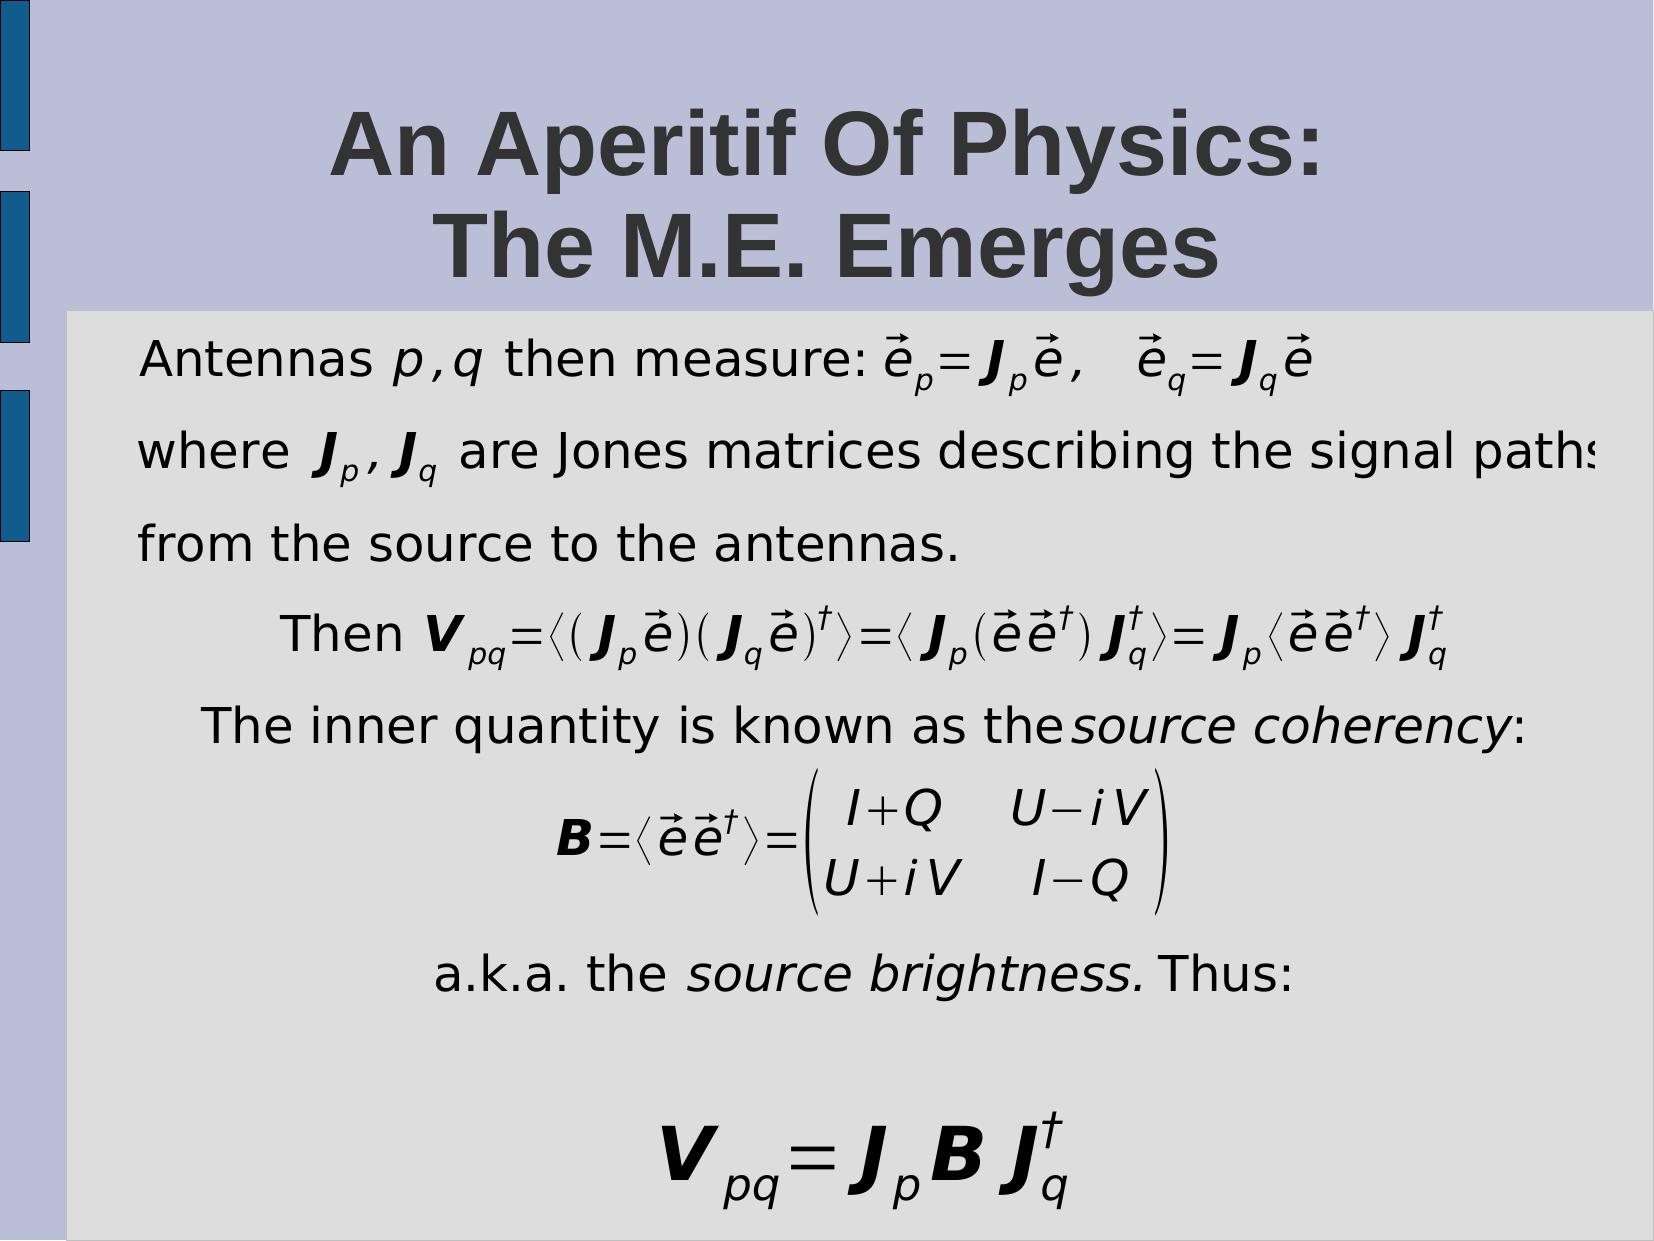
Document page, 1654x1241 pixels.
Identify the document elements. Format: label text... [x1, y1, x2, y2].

chart [130, 307, 1595, 1211]
title An Aperitif Of Physics: The M.E. Emerges [121, 87, 1534, 302]
